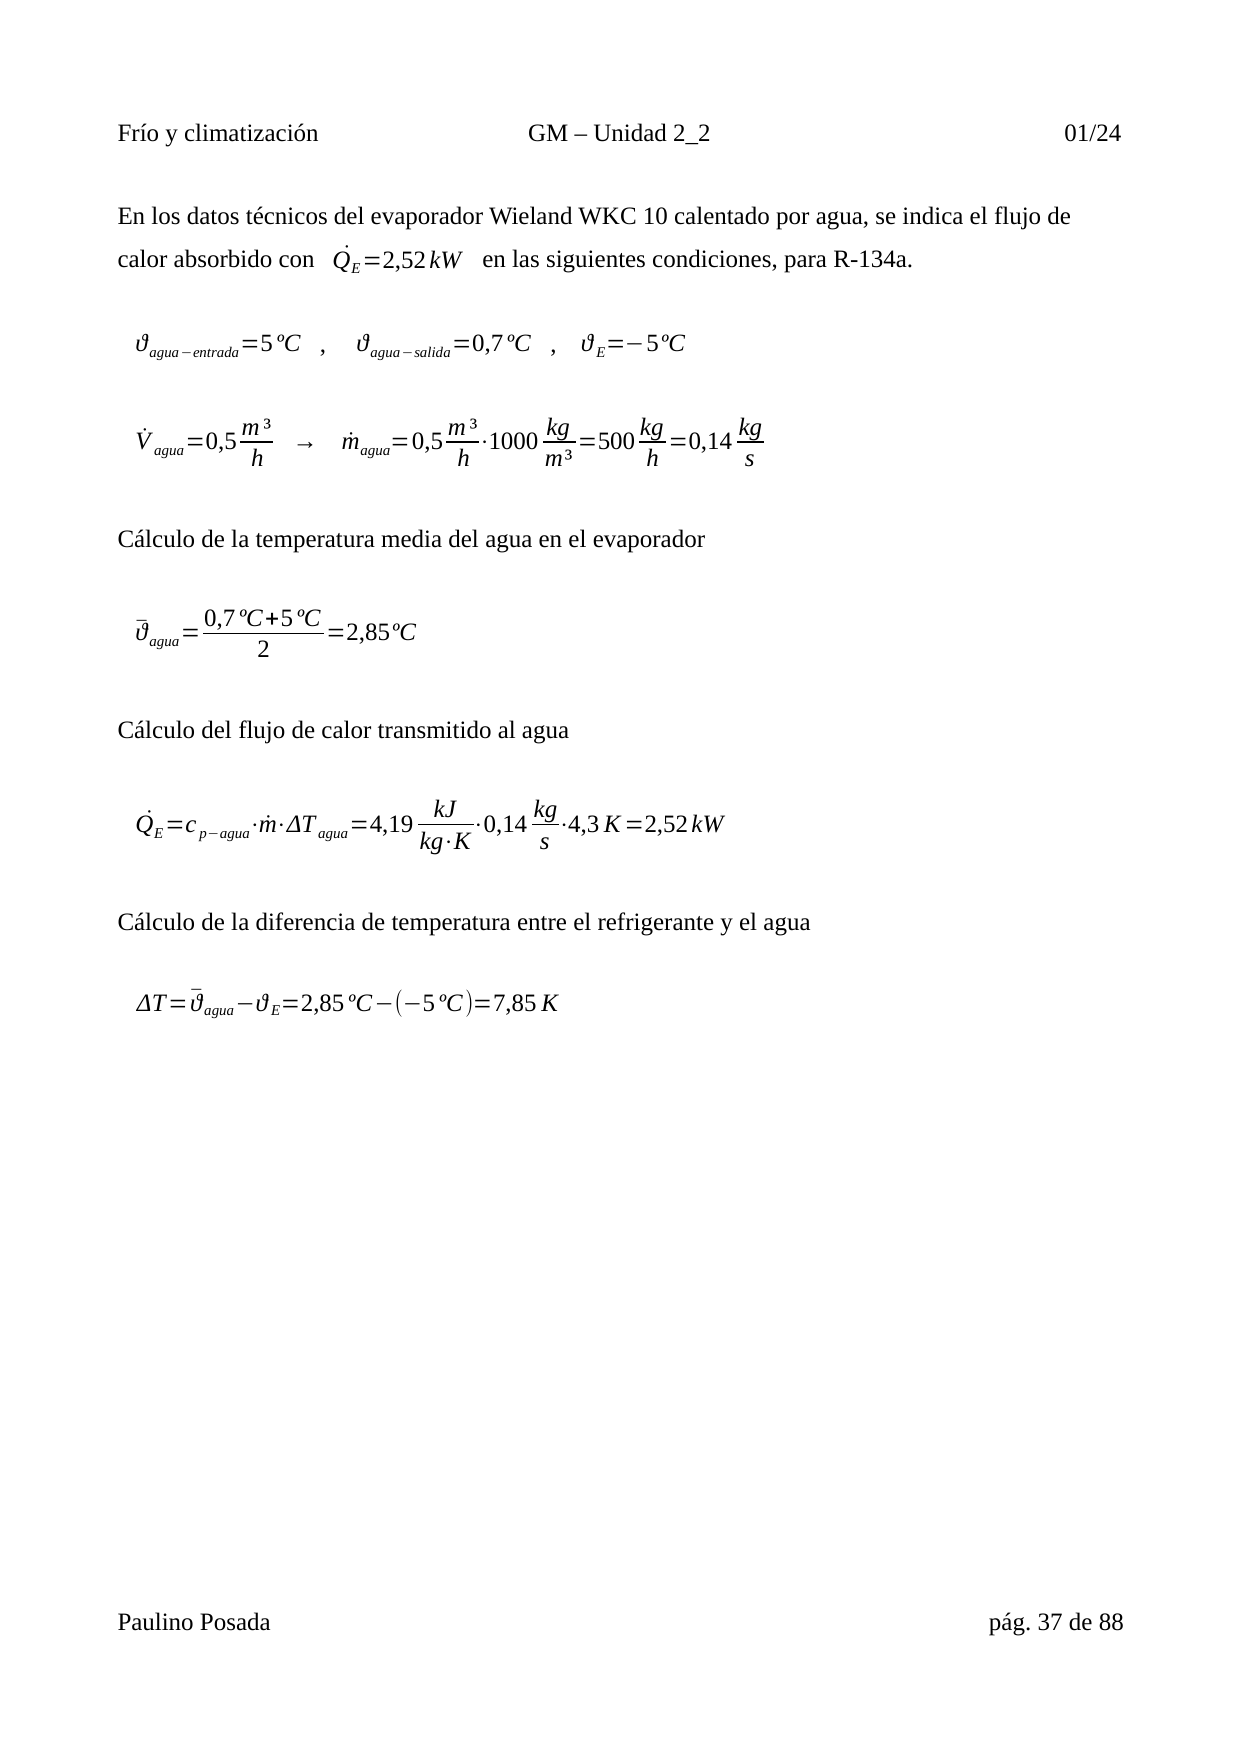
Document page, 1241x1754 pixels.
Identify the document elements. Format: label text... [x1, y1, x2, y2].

text Cálculo de la diferencia de temperatura entre el refrigerante y el agua [117, 907, 1123, 936]
text , , [117, 329, 1123, 361]
text Cálculo de la temperatura media del agua en el evaporador [117, 524, 1123, 553]
text Cálculo del flujo de calor transmitido al agua [117, 715, 1123, 744]
text En los datos técnicos del evaporador Wieland WKC 10 calentado por agua, se indica el flujo de calor absorbido conen las siguientes condiciones, para R-134a. [117, 201, 1123, 277]
text → [117, 413, 1123, 472]
